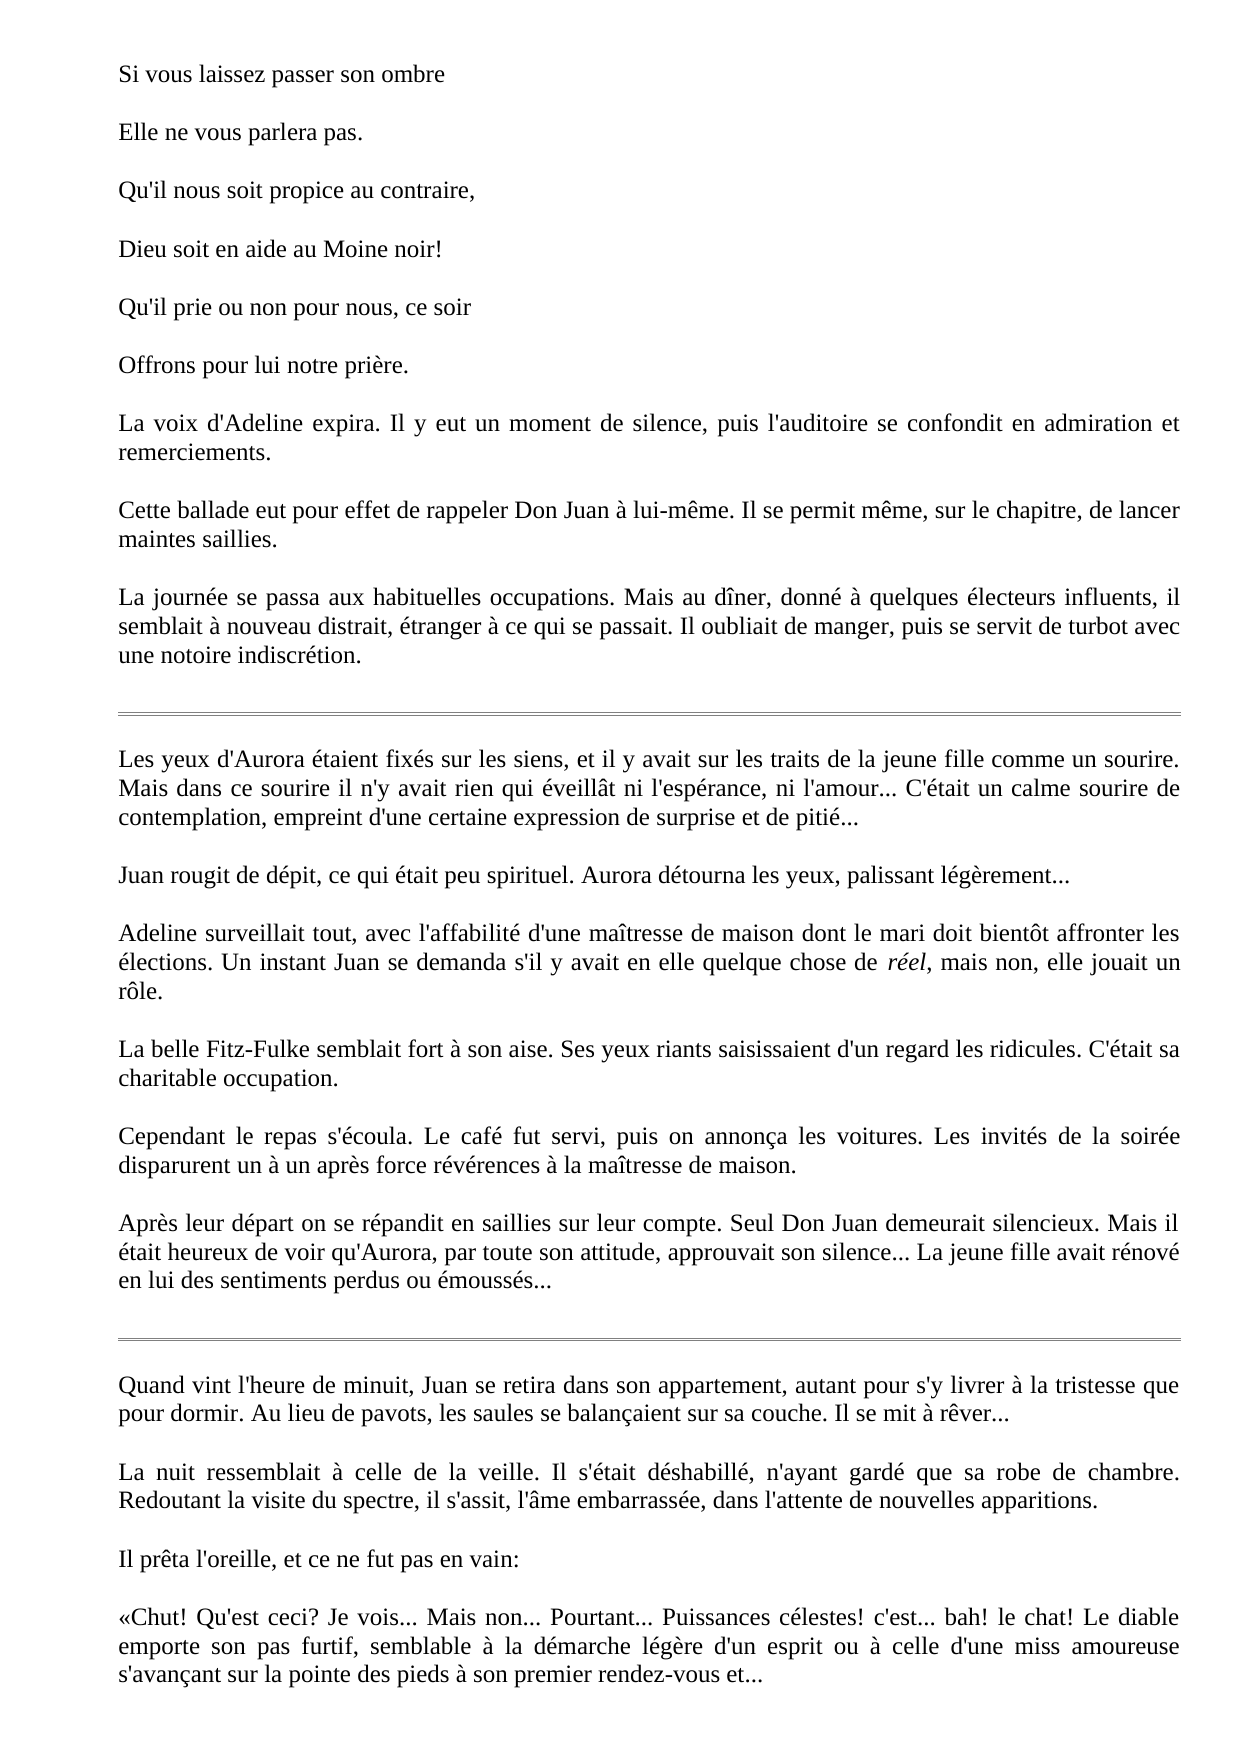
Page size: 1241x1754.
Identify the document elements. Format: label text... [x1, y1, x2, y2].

text Cependant le repas s'écoula. Le café fut servi, puis on annonça les voitures. Les invités de la soirée disparurent un à un après force révérences à la maîtresse de maison. [118, 1121, 1181, 1178]
text Offrons pour lui notre prière. [118, 350, 1181, 379]
text Dieu soit en aide au Moine noir! [118, 234, 1181, 262]
text Si vous laissez passer son ombre [118, 59, 1181, 88]
text «Chut! Qu'est ceci? Je vois... Mais non... Pourtant... Puissances célestes! c'est... bah! le chat! Le diable emporte son pas furtif, semblable à la démarche légère d'un esprit ou à celle d'une miss amoureuse s'avançant sur la pointe des pieds à son premier rendez-vous et... [118, 1602, 1181, 1688]
text Après leur départ on se répandit en saillies sur leur compte. Seul Don Juan demeurait silencieux. Mais il était heureux de voir qu'Aurora, par toute son attitude, approuvait son silence... La jeune fille avait rénové en lui des sentiments perdus ou émoussés... [118, 1208, 1181, 1294]
text Juan rougit de dépit, ce qui était peu spirituel. Aurora détourna les yeux, palissant légèrement... [118, 860, 1181, 889]
text Les yeux d'Aurora étaient fixés sur les siens, et il y avait sur les traits de la jeune fille comme un sourire. Mais dans ce sourire il n'y avait rien qui éveillât ni l'espérance, ni l'amour... C'était un calme sourire de contemplation, empreint d'une certaine expression de surprise et de pitié... [118, 744, 1181, 831]
text Il prêta l'oreille, et ce ne fut pas en vain: [118, 1544, 1181, 1572]
text La nuit ressemblait à celle de la veille. Il s'était déshabillé, n'ayant gardé que sa robe de chambre. Redoutant la visite du spectre, il s'assit, l'âme embarrassée, dans l'attente de nouvelles apparitions. [118, 1457, 1181, 1514]
text La journée se passa aux habituelles occupations. Mais au dîner, donné à quelques électeurs influents, il semblait à nouveau distrait, étranger à ce qui se passait. Il oubliait de manger, puis se servit de turbot avec une notoire indiscrétion. [118, 582, 1181, 669]
text Elle ne vous parlera pas. [118, 117, 1181, 146]
text Qu'il prie ou non pour nous, ce soir [118, 292, 1181, 321]
text Qu'il nous soit propice au contraire, [118, 176, 1181, 204]
text Cette ballade eut pour effet de rappeler Don Juan à lui-même. Il se permit même, sur le chapitre, de lancer maintes saillies. [118, 495, 1181, 553]
text La voix d'Adeline expira. Il y eut un moment de silence, puis l'auditoire se confondit en admiration et remerciements. [118, 408, 1181, 466]
text Quand vint l'heure de minuit, Juan se retira dans son appartement, autant pour s'y livrer à la tristesse que pour dormir. Au lieu de pavots, les saules se balançaient sur sa couche. Il se mit à rêver... [118, 1370, 1181, 1427]
text La belle Fitz-Fulke semblait fort à son aise. Ses yeux riants saisissaient d'un regard les ridicules. C'était sa charitable occupation. [118, 1034, 1181, 1091]
text Adeline surveillait tout, avec l'affabilité d'une maîtresse de maison dont le mari doit bientôt affronter les élections. Un instant Juan se demanda s'il y avait en elle quelque chose de réel, mais non, elle jouait un rôle. [118, 918, 1181, 1004]
